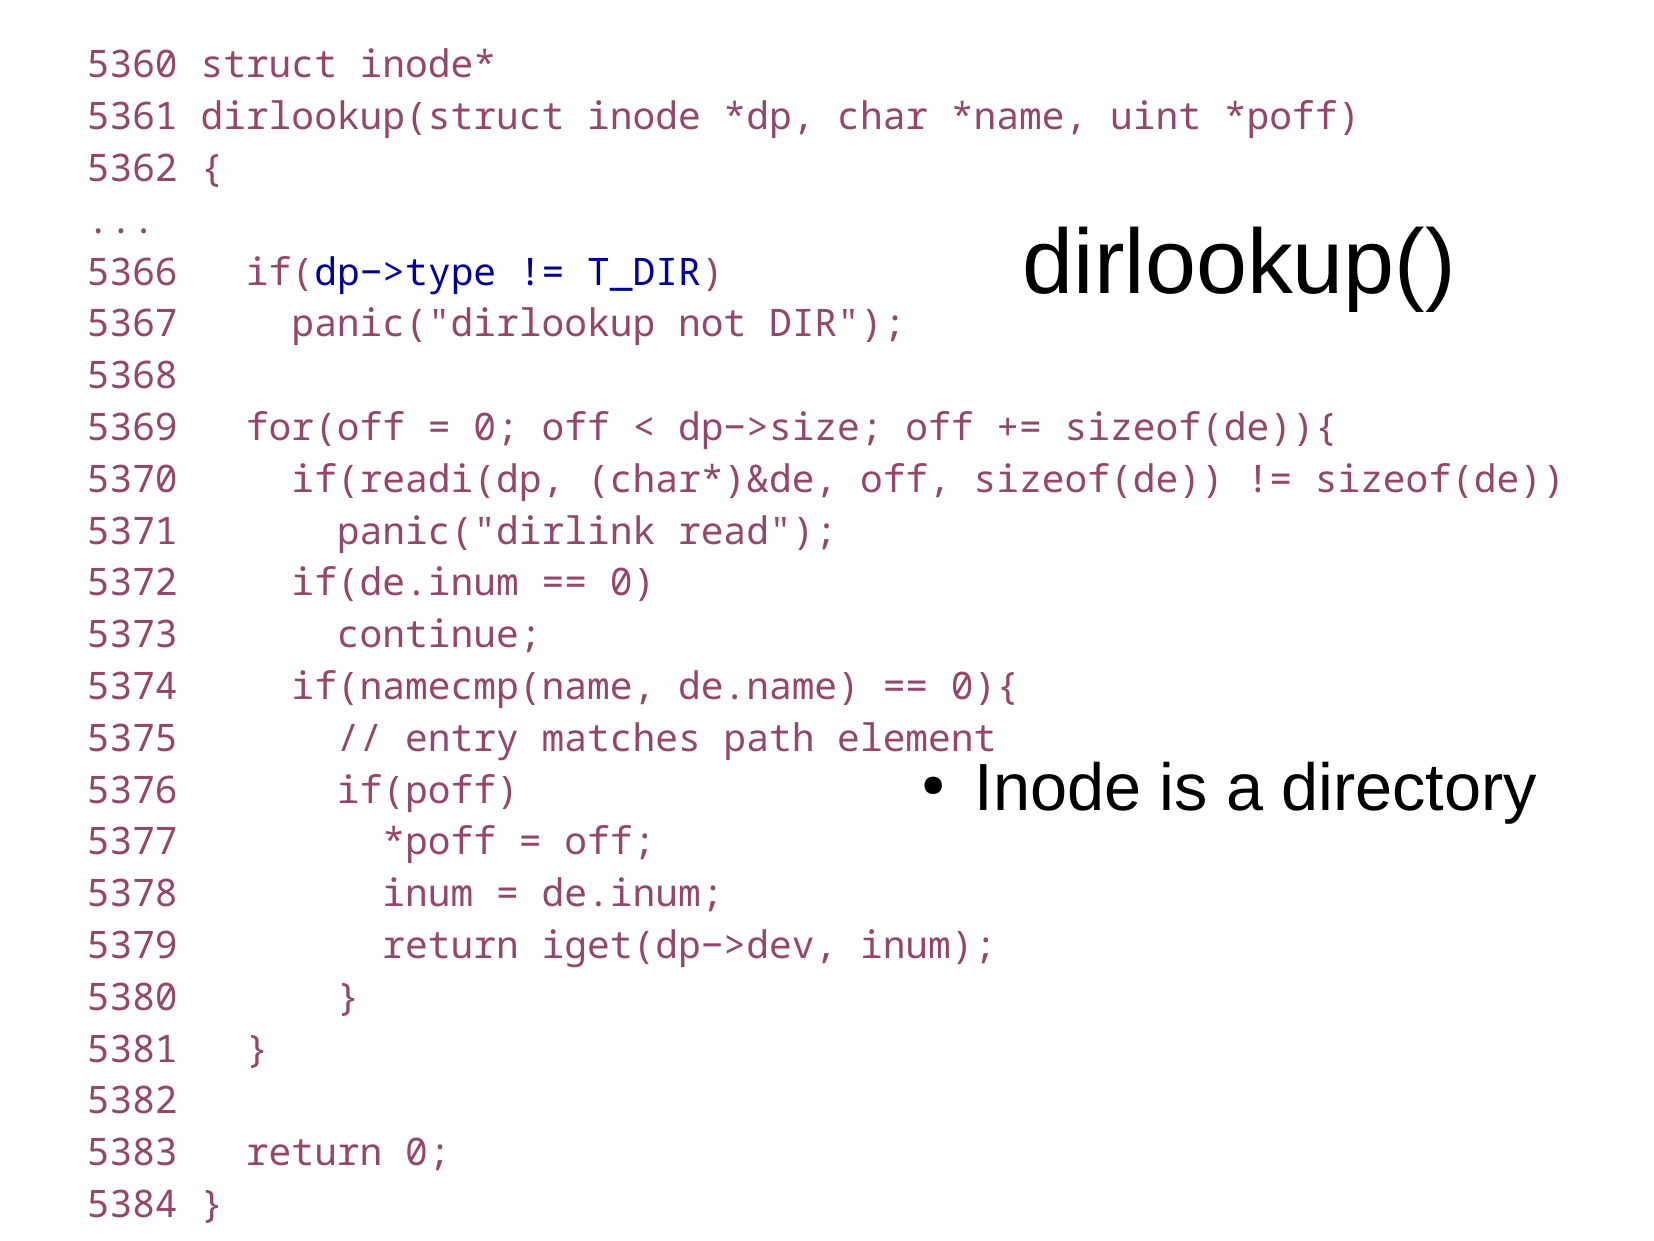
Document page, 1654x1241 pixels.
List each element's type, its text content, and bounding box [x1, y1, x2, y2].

list 5360 struct inode* 5361 dirlookup(struct inode *dp, char *name, uint *poff) 5362 { ... 5366 if(dp−>type != T_DIR) 5367 panic("dirlookup not DIR"); 5368 5369 for(off = 0; off < dp−>size; off += sizeof(de)){ 5370 if(readi(dp, (char*)&de, off, sizeof(de)) != sizeof(de)) 5371 panic("dirlink read"); 5372 if(de.inum == 0) 5373 continue; 5374 if(namecmp(name, de.name) == 0){ 5375 // entry matches path element 5376 if(poff) 5377 *poff = off; 5378 inum = de.inum; 5379 return iget(dp−>dev, inum); 5380 } 5381 } 5382 5383 return 0; 5384 } [86, 37, 1576, 1238]
list Inode is a directory [903, 750, 1647, 1210]
